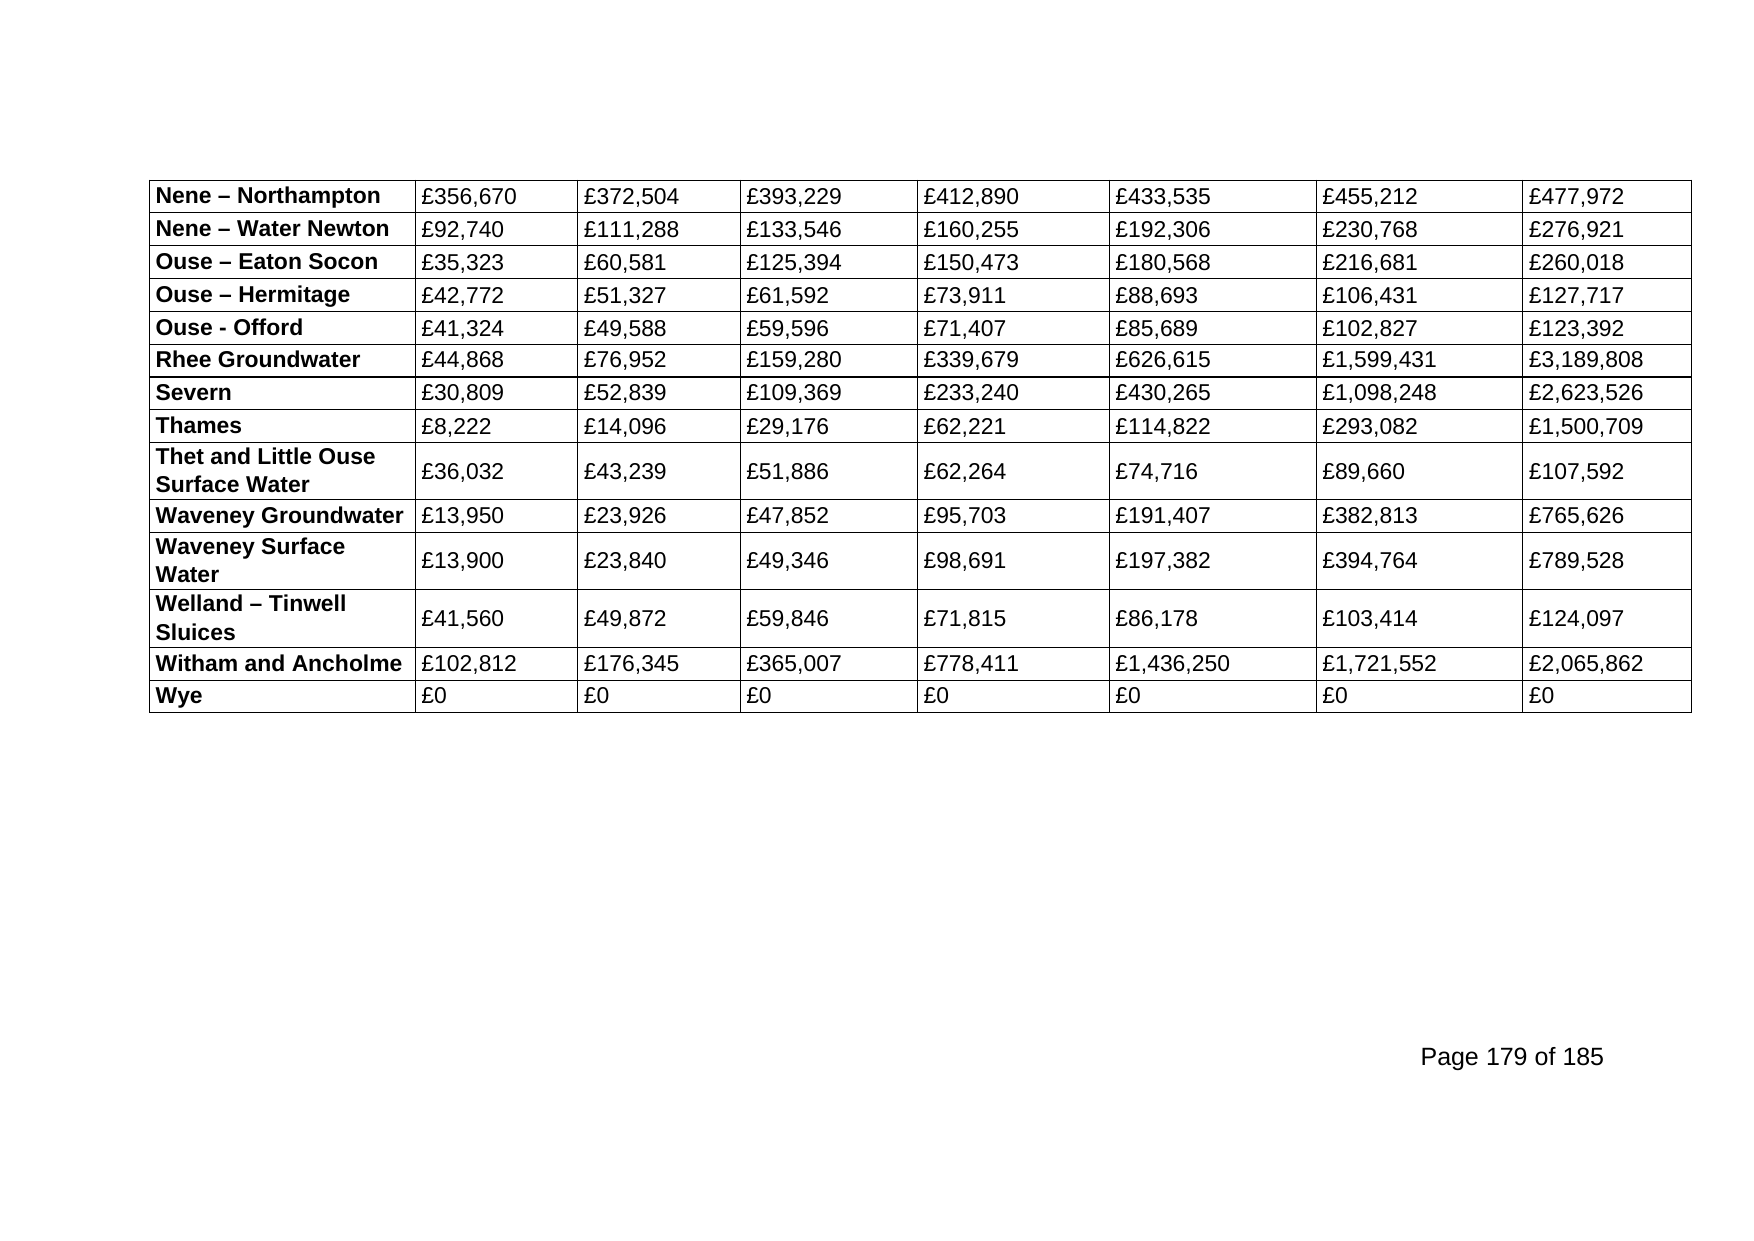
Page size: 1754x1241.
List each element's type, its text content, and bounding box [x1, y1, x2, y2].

table_cell £14,096 [578, 410, 740, 442]
table_cell £276,921 [1523, 213, 1691, 245]
table_cell £76,952 [578, 345, 740, 376]
table_cell £1,098,248 [1317, 378, 1522, 409]
table_cell Nene – Northampton [150, 181, 415, 212]
table_cell £111,288 [578, 213, 740, 245]
table_cell £233,240 [918, 378, 1109, 409]
table_cell £3,189,808 [1523, 345, 1691, 376]
table_cell £74,716 [1110, 443, 1316, 499]
table_cell £0 [416, 681, 577, 712]
table_cell £109,369 [741, 378, 917, 409]
table_cell £123,392 [1523, 312, 1691, 343]
table_cell £60,581 [578, 246, 740, 278]
table_cell £95,703 [918, 500, 1109, 532]
table_cell £789,528 [1523, 533, 1691, 589]
table_cell £51,327 [578, 279, 740, 311]
table_cell Witham and Ancholme [150, 648, 415, 679]
table_cell £477,972 [1523, 181, 1691, 212]
table_cell £98,691 [918, 533, 1109, 589]
table_cell £1,721,552 [1317, 648, 1522, 679]
table_cell £49,346 [741, 533, 917, 589]
table_cell £0 [1523, 681, 1691, 712]
table_cell Nene – Water Newton [150, 213, 415, 245]
table_cell £42,772 [416, 279, 577, 311]
table_cell £47,852 [741, 500, 917, 532]
table_cell £107,592 [1523, 443, 1691, 499]
table_cell £216,681 [1317, 246, 1522, 278]
table_cell £150,473 [918, 246, 1109, 278]
table_cell £41,560 [416, 590, 577, 647]
table_cell £1,599,431 [1317, 345, 1522, 376]
table_cell Ouse - Offord [150, 312, 415, 343]
table_cell £1,436,250 [1110, 648, 1316, 679]
table_cell £394,764 [1317, 533, 1522, 589]
table_cell £2,065,862 [1523, 648, 1691, 679]
table_cell £127,717 [1523, 279, 1691, 311]
table_cell £365,007 [741, 648, 917, 679]
table_cell £0 [1110, 681, 1316, 712]
table_cell £59,596 [741, 312, 917, 343]
table_cell £412,890 [918, 181, 1109, 212]
table_cell £2,623,526 [1523, 378, 1691, 409]
table_cell £778,411 [918, 648, 1109, 679]
table_cell £626,615 [1110, 345, 1316, 376]
table_cell £52,839 [578, 378, 740, 409]
table_cell £0 [918, 681, 1109, 712]
table_cell £124,097 [1523, 590, 1691, 647]
table_cell £356,670 [416, 181, 577, 212]
table_cell £23,840 [578, 533, 740, 589]
table_cell £89,660 [1317, 443, 1522, 499]
table_cell £0 [1317, 681, 1522, 712]
table_cell £36,032 [416, 443, 577, 499]
table_cell £44,868 [416, 345, 577, 376]
table_cell £49,872 [578, 590, 740, 647]
table_cell £86,178 [1110, 590, 1316, 647]
table_cell Thet and Little Ouse Surface Water [150, 443, 415, 499]
table_cell £133,546 [741, 213, 917, 245]
table_cell £339,679 [918, 345, 1109, 376]
table_cell £8,222 [416, 410, 577, 442]
table_cell £191,407 [1110, 500, 1316, 532]
table_cell £455,212 [1317, 181, 1522, 212]
table_cell Welland – Tinwell Sluices [150, 590, 415, 647]
table_cell £765,626 [1523, 500, 1691, 532]
table_cell £0 [578, 681, 740, 712]
table_cell £103,414 [1317, 590, 1522, 647]
table_cell Waveney Surface Water [150, 533, 415, 589]
table_cell £192,306 [1110, 213, 1316, 245]
table_cell £13,950 [416, 500, 577, 532]
table_cell £293,082 [1317, 410, 1522, 442]
table_cell £0 [741, 681, 917, 712]
table_cell £430,265 [1110, 378, 1316, 409]
table_cell £85,689 [1110, 312, 1316, 343]
table_cell £13,900 [416, 533, 577, 589]
table_cell £49,588 [578, 312, 740, 343]
table_cell £114,822 [1110, 410, 1316, 442]
table_cell £61,592 [741, 279, 917, 311]
table_cell £382,813 [1317, 500, 1522, 532]
table_cell Rhee Groundwater [150, 345, 415, 376]
table_cell £71,815 [918, 590, 1109, 647]
table_cell £102,812 [416, 648, 577, 679]
table_cell £125,394 [741, 246, 917, 278]
table_cell £73,911 [918, 279, 1109, 311]
table_cell £102,827 [1317, 312, 1522, 343]
table_cell Severn [150, 378, 415, 409]
table_cell £30,809 [416, 378, 577, 409]
table_cell £180,568 [1110, 246, 1316, 278]
table_cell £62,264 [918, 443, 1109, 499]
table_cell £197,382 [1110, 533, 1316, 589]
table_cell £260,018 [1523, 246, 1691, 278]
table_cell £159,280 [741, 345, 917, 376]
table_cell £43,239 [578, 443, 740, 499]
table_cell Ouse – Eaton Socon [150, 246, 415, 278]
table_cell £176,345 [578, 648, 740, 679]
table_cell £92,740 [416, 213, 577, 245]
table_cell Waveney Groundwater [150, 500, 415, 532]
table_cell £372,504 [578, 181, 740, 212]
table_cell £1,500,709 [1523, 410, 1691, 442]
table_cell £106,431 [1317, 279, 1522, 311]
table_cell £51,886 [741, 443, 917, 499]
table_cell £41,324 [416, 312, 577, 343]
table_cell £230,768 [1317, 213, 1522, 245]
table_cell Wye [150, 681, 415, 712]
table_cell Thames [150, 410, 415, 442]
table_cell £62,221 [918, 410, 1109, 442]
table_cell £23,926 [578, 500, 740, 532]
table_cell Ouse – Hermitage [150, 279, 415, 311]
table_cell £71,407 [918, 312, 1109, 343]
table_cell £393,229 [741, 181, 917, 212]
table_cell £160,255 [918, 213, 1109, 245]
table_cell £59,846 [741, 590, 917, 647]
table_cell £88,693 [1110, 279, 1316, 311]
table_cell £433,535 [1110, 181, 1316, 212]
table_cell £29,176 [741, 410, 917, 442]
table_cell £35,323 [416, 246, 577, 278]
